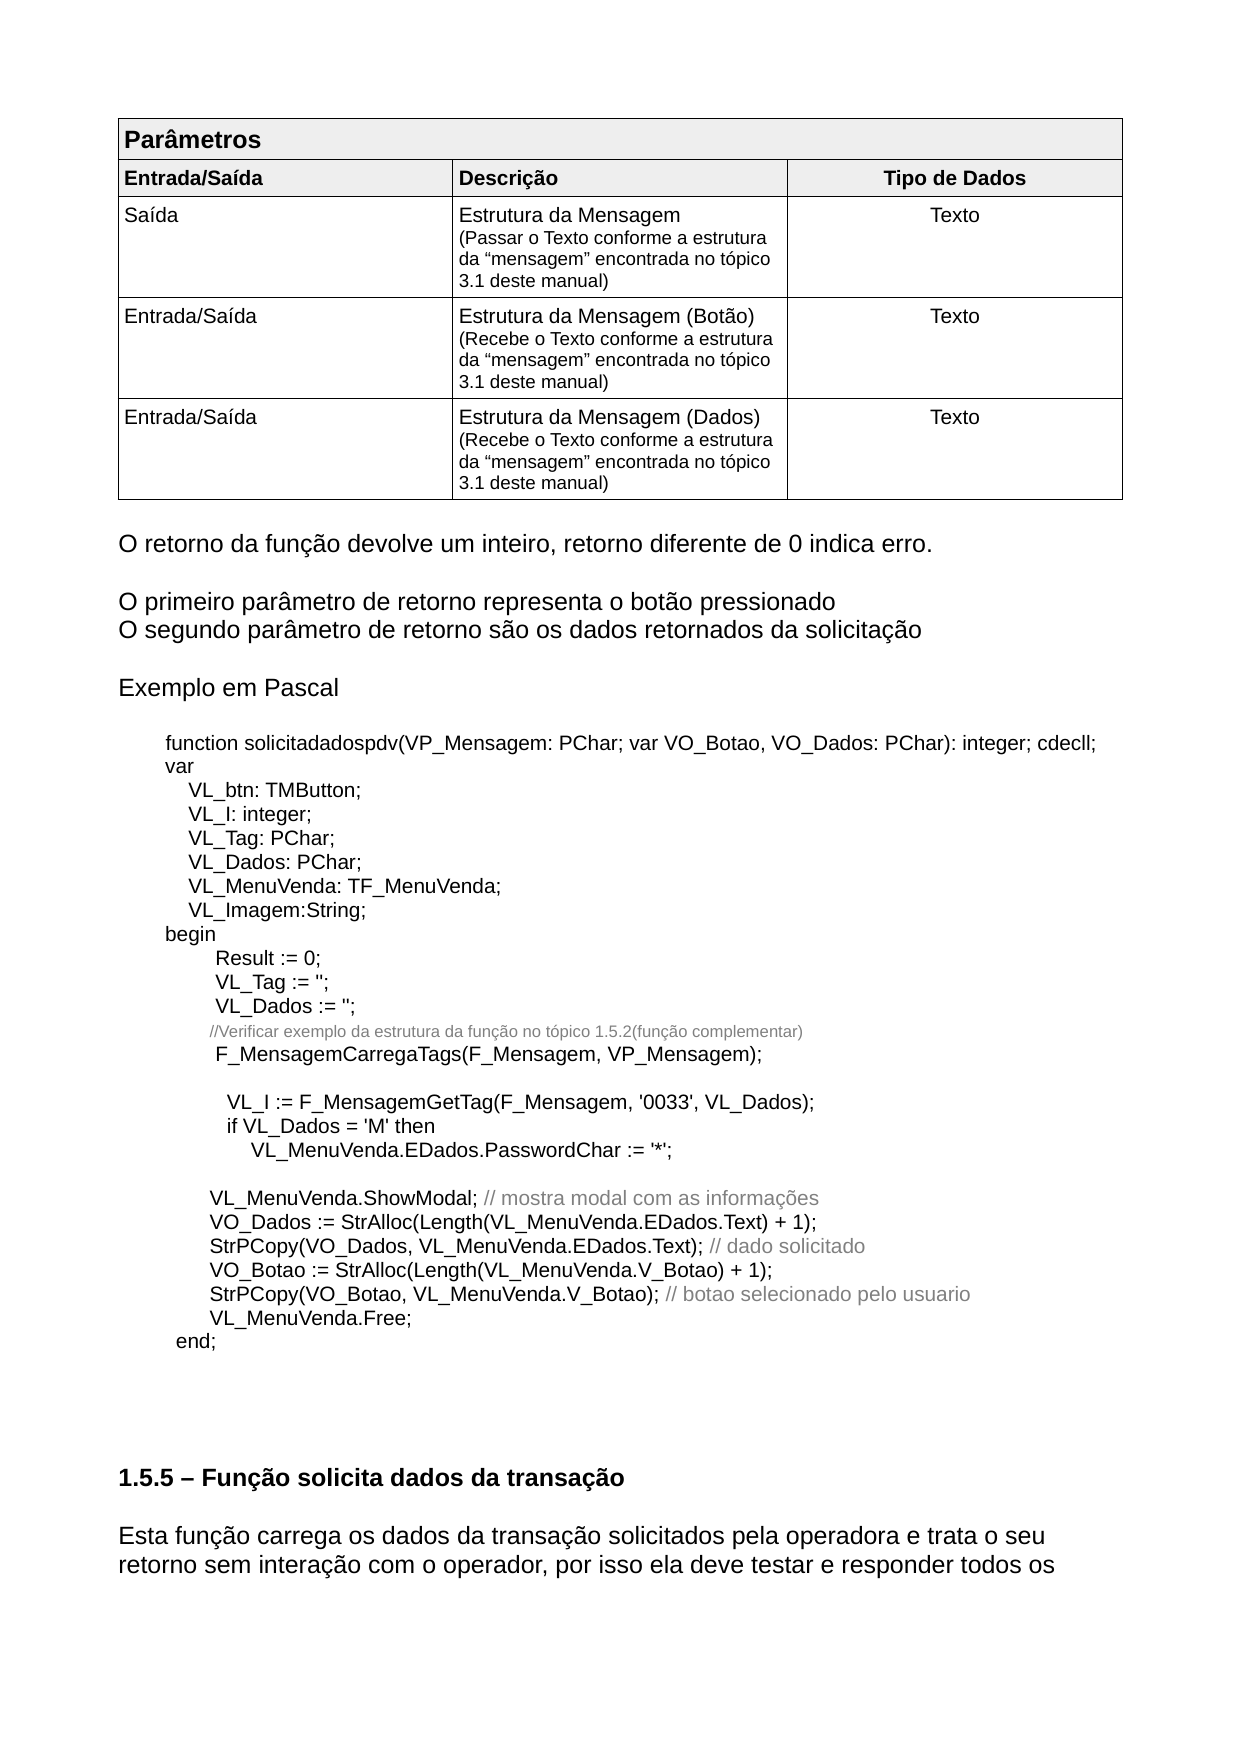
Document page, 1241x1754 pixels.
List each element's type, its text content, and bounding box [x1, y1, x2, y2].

table_cell Estrutura da Mensagem (Dados) (Recebe o Texto conforme a estrutura da “mensagem” encontrada no tópico 3.1 deste manual) [453, 399, 787, 499]
table_cell Estrutura da Mensagem (Botão) (Recebe o Texto conforme a estrutura da “mensagem” encontrada no tópico 3.1 deste manual) [453, 298, 787, 398]
table_cell Texto [788, 298, 1122, 398]
text VL_MenuVenda.ShowModal; // mostra modal com as informações [118, 1186, 1122, 1209]
text VL_btn: TMButton; [118, 778, 1122, 802]
text F_MensagemCarregaTags(F_Mensagem, VP_Mensagem); [118, 1042, 1122, 1066]
text Result := 0; [118, 946, 1122, 970]
text Esta função carrega os dados da transação solicitados pela operadora e trata o seu retorno sem interação com o operador, por isso ela deve testar e responder todos os [118, 1521, 1122, 1578]
text VL_Dados: PChar; [118, 850, 1122, 874]
table_cell Entrada/Saída [119, 298, 452, 398]
table_cell Entrada/Saída [119, 160, 452, 196]
text VL_Dados := ''; [118, 994, 1122, 1018]
text function solicitadadospdv(VP_Mensagem: PChar; var VO_Botao, VO_Dados: PChar): integer; cdecll; [118, 730, 1122, 754]
text VL_Imagem:String; [118, 898, 1122, 922]
text StrPCopy(VO_Dados, VL_MenuVenda.EDados.Text); // dado solicitado [118, 1233, 1122, 1257]
table_cell Estrutura da Mensagem (Passar o Texto conforme a estrutura da “mensagem” encontrada no tópico 3.1 deste manual) [453, 197, 787, 297]
text 1.5.5 – Função solicita dados da transação [118, 1463, 1122, 1492]
text VO_Botao := StrAlloc(Length(VL_MenuVenda.V_Botao) + 1); [118, 1257, 1122, 1281]
text VL_MenuVenda: TF_MenuVenda; [118, 874, 1122, 898]
text VL_I := F_MensagemGetTag(F_Mensagem, '0033', VL_Dados); [118, 1090, 1122, 1114]
table_cell Texto [788, 197, 1122, 297]
table_cell Entrada/Saída [119, 399, 452, 499]
table_cell Saída [119, 197, 452, 297]
text if VL_Dados = 'M' then [118, 1114, 1122, 1138]
text O retorno da função devolve um inteiro, retorno diferente de 0 indica erro. [118, 529, 1122, 558]
table_cell Descrição [453, 160, 787, 196]
text begin [118, 922, 1122, 946]
text end; [118, 1329, 1122, 1353]
text //Verificar exemplo da estrutura da função no tópico 1.5.2(função complementar) [118, 1018, 1122, 1042]
text Exemplo em Pascal [118, 673, 1122, 702]
text VL_MenuVenda.EDados.PasswordChar := '*'; [118, 1138, 1122, 1162]
table_cell Texto [788, 399, 1122, 499]
text O primeiro parâmetro de retorno representa o botão pressionado [118, 587, 1122, 615]
text VO_Dados := StrAlloc(Length(VL_MenuVenda.EDados.Text) + 1); [118, 1209, 1122, 1233]
text O segundo parâmetro de retorno são os dados retornados da solicitação [118, 615, 1122, 644]
text VL_Tag: PChar; [118, 826, 1122, 850]
text var [118, 754, 1122, 778]
text VL_MenuVenda.Free; [118, 1305, 1122, 1329]
table_header Parâmetros [119, 119, 1122, 159]
text StrPCopy(VO_Botao, VL_MenuVenda.V_Botao); // botao selecionado pelo usuario [118, 1281, 1122, 1305]
text VL_Tag := ''; [118, 970, 1122, 994]
text VL_I: integer; [118, 802, 1122, 826]
table_cell Tipo de Dados [788, 160, 1122, 196]
